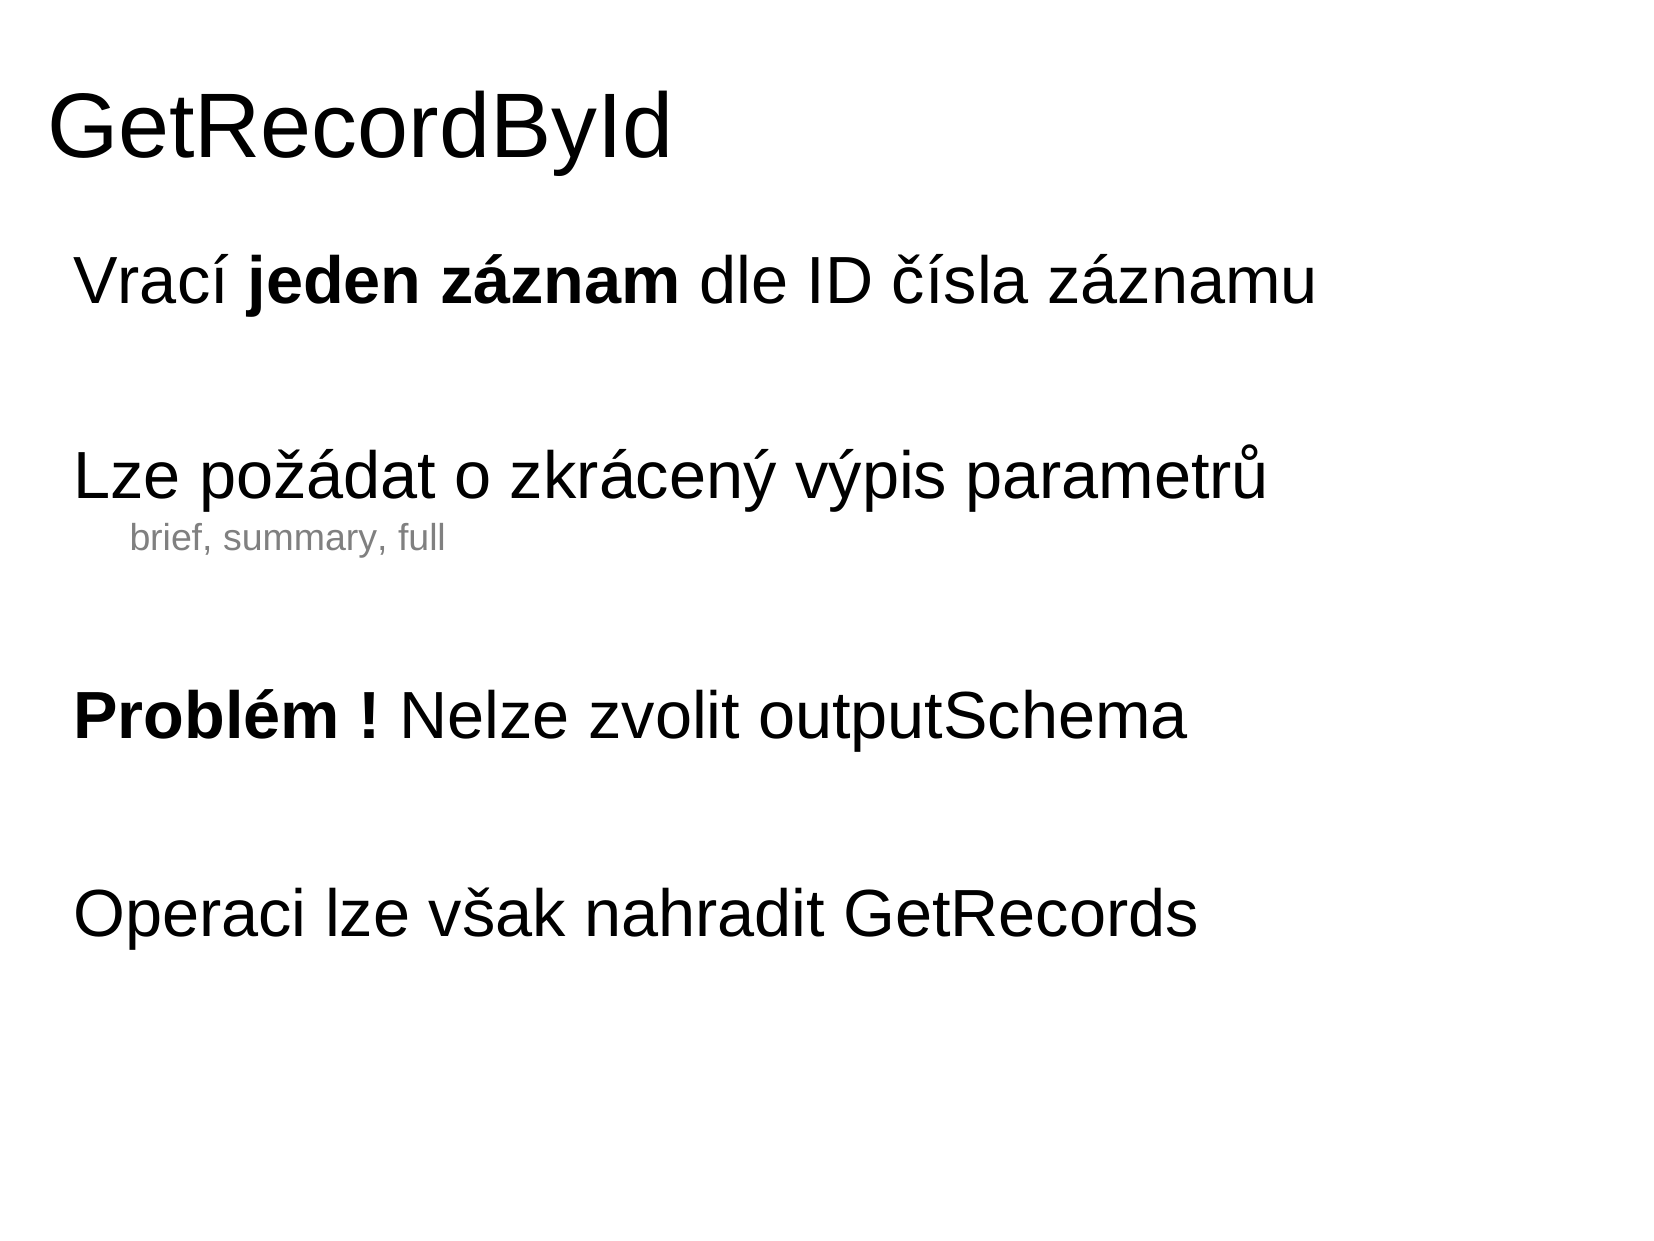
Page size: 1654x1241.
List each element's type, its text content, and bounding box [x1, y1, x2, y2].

title GetRecordById [32, 34, 1361, 217]
list Vrací jeden záznam dle ID čísla záznamu Lze požádat o zkrácený výpis parametrů brief, summary, full Problém ! Nelze zvolit outputSchema Operaci lze však nahradit GetRecords [58, 228, 1622, 1241]
